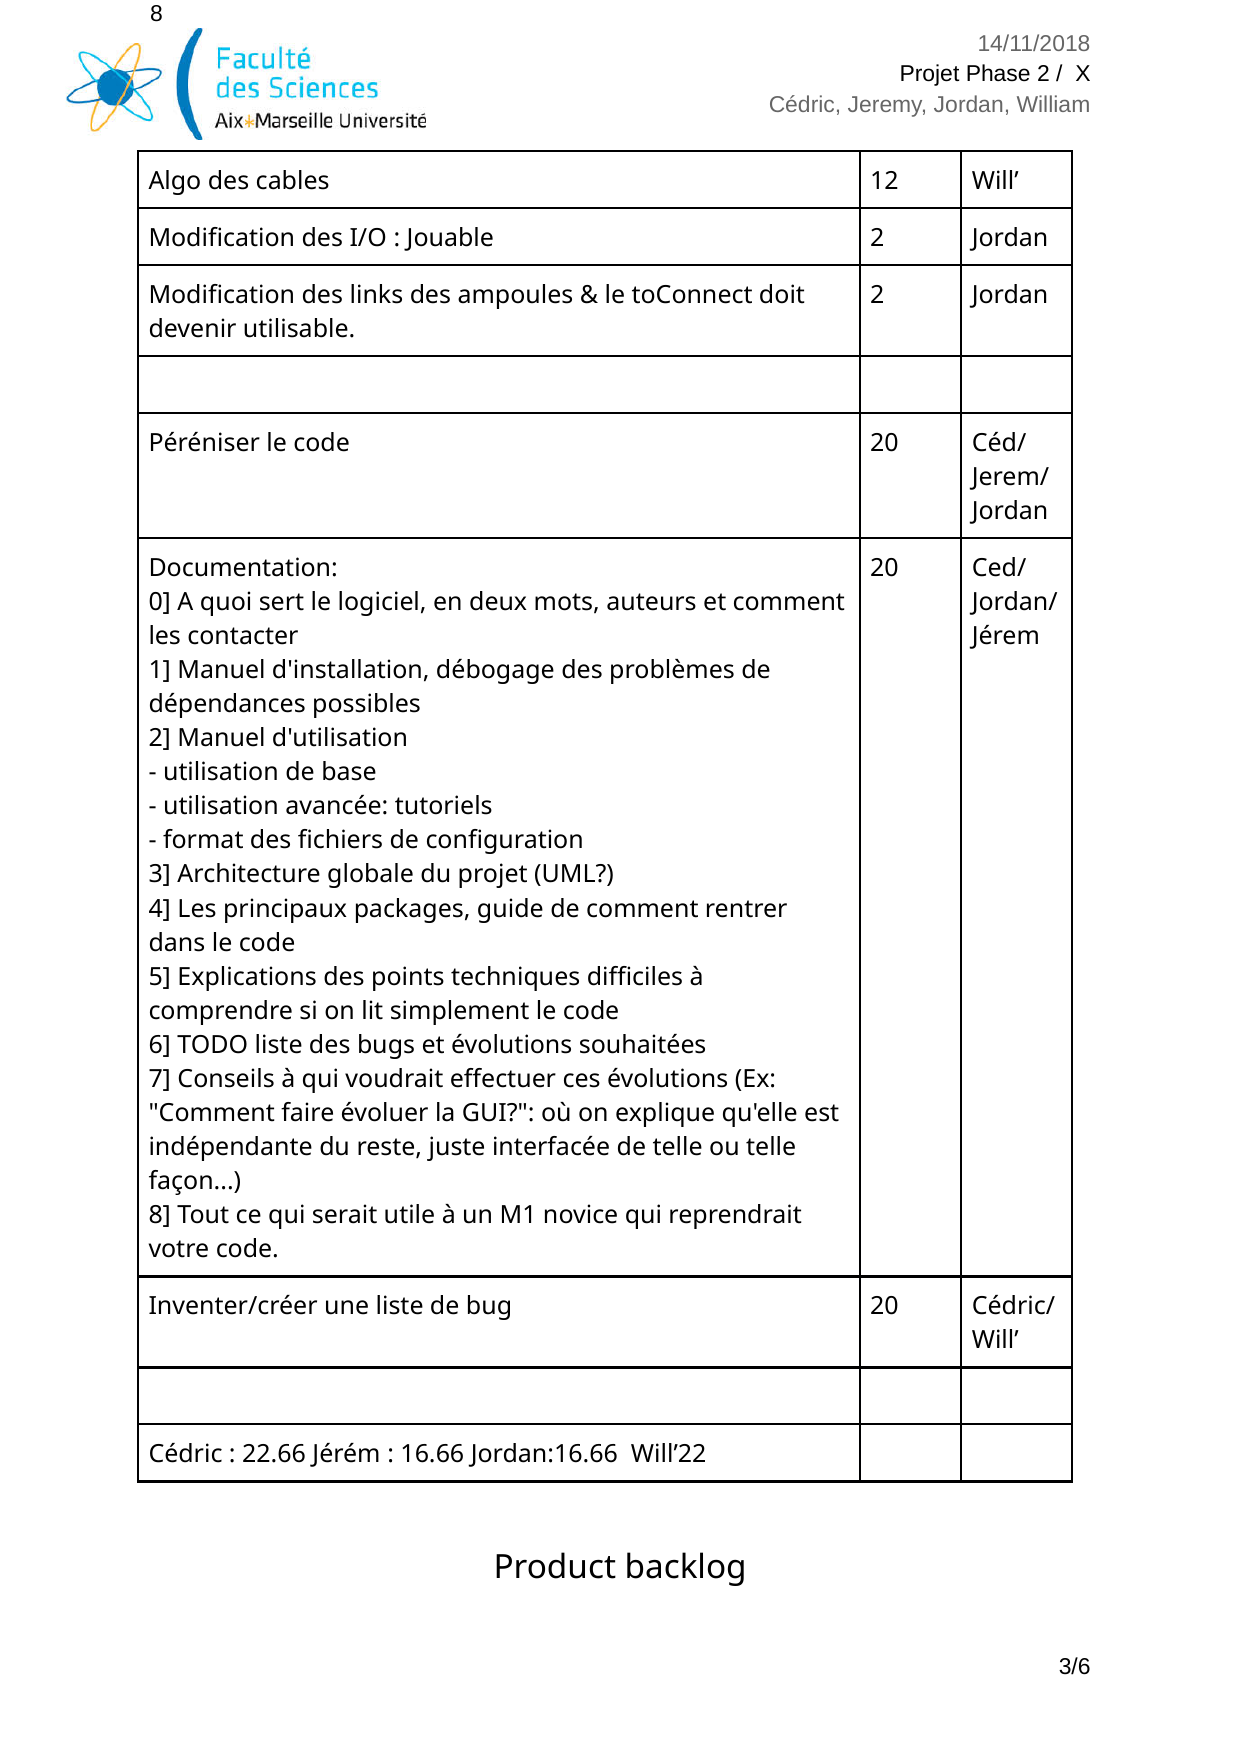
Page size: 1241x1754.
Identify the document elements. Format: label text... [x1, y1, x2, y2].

table_cell [139, 1369, 859, 1423]
table_cell Céd/Jerem/Jordan [962, 414, 1071, 537]
table_cell 20 [861, 1278, 960, 1366]
table_cell [861, 1425, 960, 1480]
table_cell Jordan [962, 209, 1071, 264]
table_cell 20 [861, 414, 960, 537]
table_cell Will’ [962, 152, 1071, 207]
table_cell Ced/Jordan/Jérem [962, 539, 1071, 1275]
table_cell [962, 1425, 1071, 1480]
table_cell [861, 1369, 960, 1423]
table_cell Cédric : 22.66 Jérém : 16.66 Jordan:16.66 Will’22 [139, 1425, 859, 1480]
table_cell [139, 357, 859, 412]
table_cell Cédric/Will’ [962, 1278, 1071, 1366]
table_cell 12 [861, 152, 960, 207]
table_cell Péréniser le code [139, 414, 859, 537]
table_cell Modification des I/O : Jouable [139, 209, 859, 264]
text Product backlog [150, 1543, 1090, 1588]
table_cell 20 [861, 539, 960, 1275]
table_cell Inventer/créer une liste de bug [139, 1278, 859, 1366]
table_cell Modification des links des ampoules & le toConnect doit devenir utilisable. [139, 266, 859, 355]
table_cell [962, 1369, 1071, 1423]
table_cell 2 [861, 209, 960, 264]
table_cell [962, 357, 1071, 412]
table_cell Jordan [962, 266, 1071, 355]
table_cell Documentation: 0] A quoi sert le logiciel, en deux mots, auteurs et comment les contacter 1] Manuel d'installation, débogage des problèmes de dépendances possibles 2] Manuel d'utilisation - utilisation de base - utilisation avancée: tutoriels - format des fichiers de configuration 3] Architecture globale du projet (UML?) 4] Les principaux packages, guide de comment rentrer dans le code 5] Explications des points techniques difficiles à comprendre si on lit simplement le code 6] TODO liste des bugs et évolutions souhaitées 7] Conseils à qui voudrait effectuer ces évolutions (Ex: "Comment faire évoluer la GUI?": où on explique qu'elle est indépendante du reste, juste interfacée de telle ou telle façon...) 8] Tout ce qui serait utile à un M1 novice qui reprendrait votre code. [139, 539, 859, 1275]
table_cell Algo des cables [139, 152, 859, 207]
table_cell [861, 357, 960, 412]
picture [65, 28, 426, 140]
table_cell 2 [861, 266, 960, 355]
